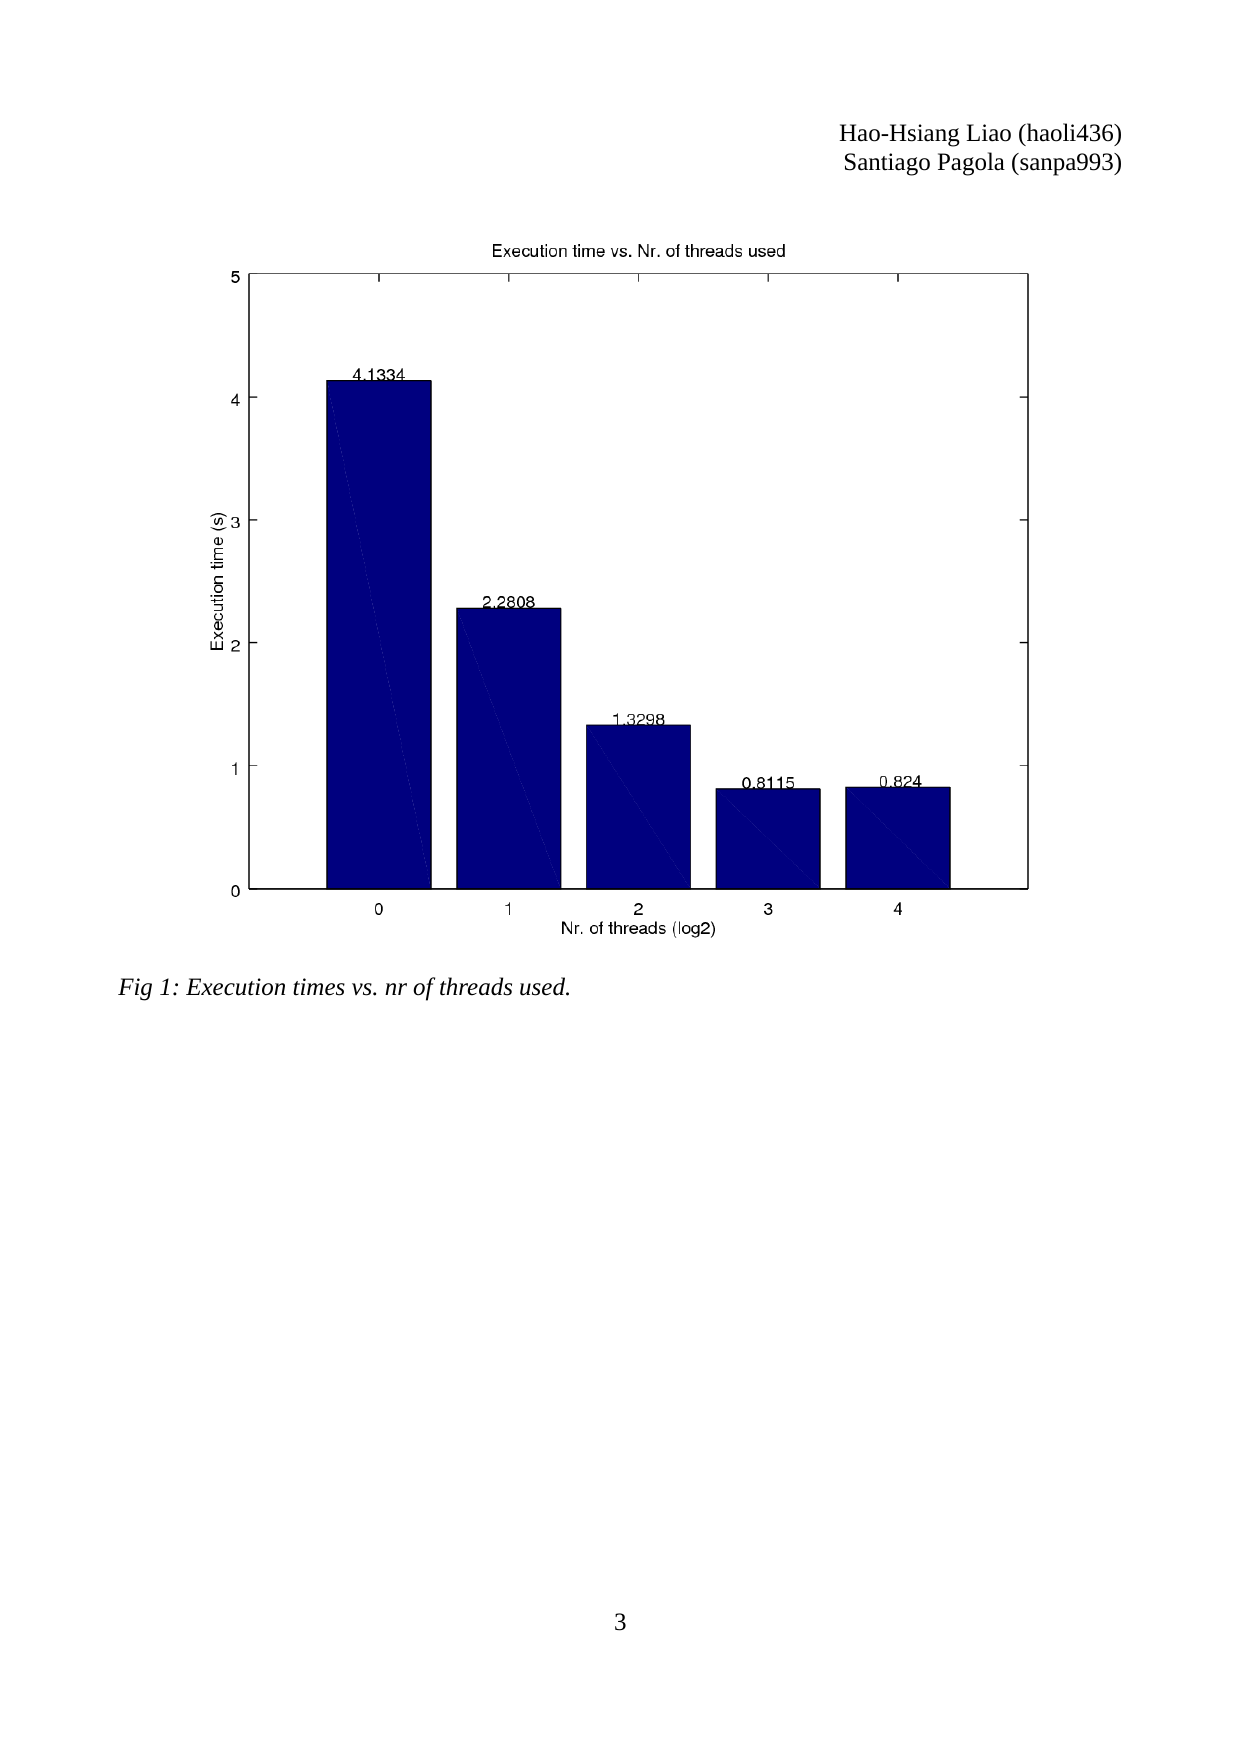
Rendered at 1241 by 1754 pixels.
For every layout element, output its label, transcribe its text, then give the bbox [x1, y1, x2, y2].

text Fig 1: Execution times vs. nr of threads used. [118, 973, 1122, 1001]
picture [118, 217, 1123, 973]
